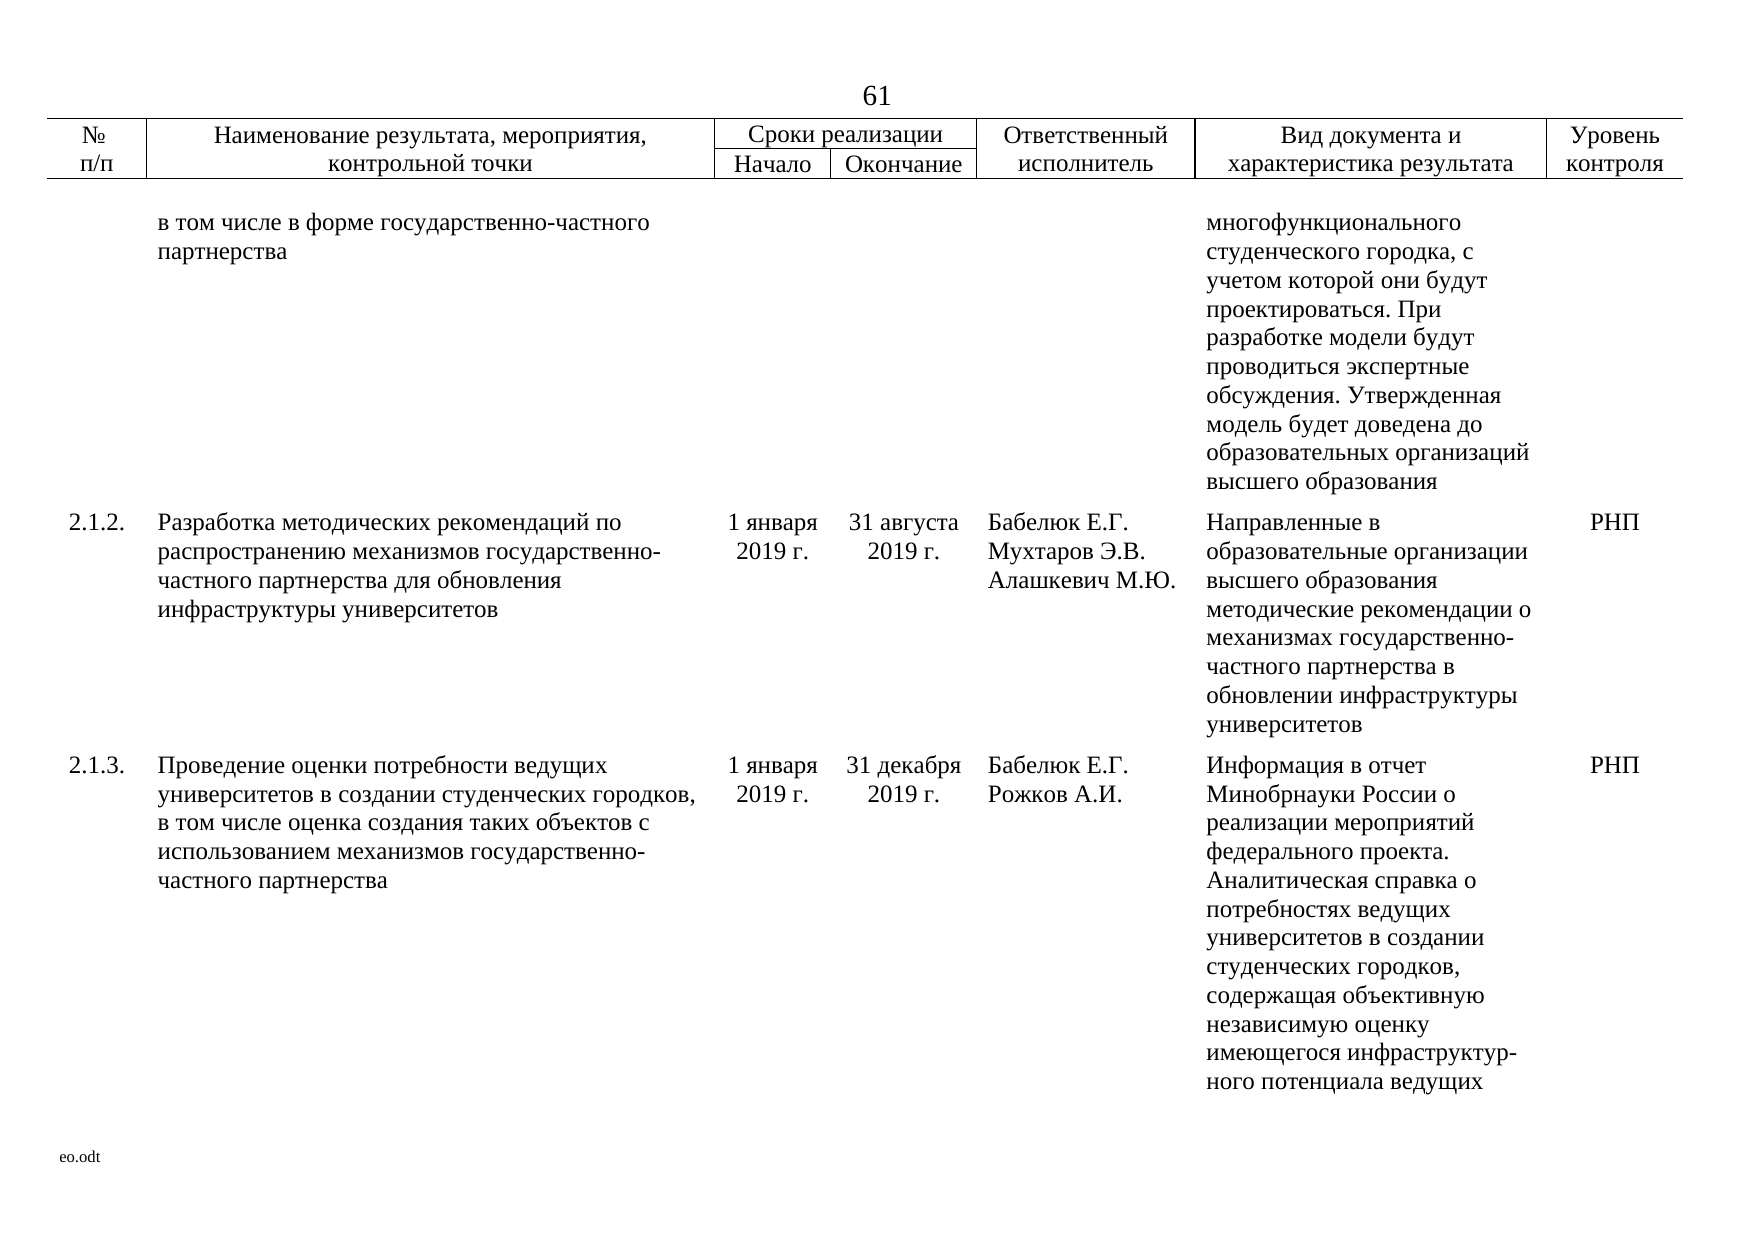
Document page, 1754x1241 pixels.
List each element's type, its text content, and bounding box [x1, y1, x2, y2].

table_cell [714, 208, 831, 507]
table_header Наименование результата, мероприятия, контрольной точки [147, 119, 714, 178]
table_cell [976, 208, 1195, 507]
table_header Вид документа и характеристика результата [1196, 119, 1546, 178]
table_header Сроки реализации [715, 119, 976, 148]
table_cell [47, 179, 146, 207]
table_cell 31 августа 2019 г. [831, 508, 976, 750]
table_cell 1 января 2019 г. [714, 750, 831, 1095]
table_cell РНП [1546, 750, 1683, 1095]
table_cell [831, 208, 976, 507]
table_header Ответственный исполнитель [977, 119, 1194, 178]
table_cell [47, 208, 146, 507]
table_cell РНП [1546, 508, 1683, 750]
table_cell [1546, 208, 1683, 507]
table_cell 2.1.2. [47, 508, 146, 750]
table_cell 2.1.3. [47, 750, 146, 1095]
table_cell Начало [715, 149, 830, 178]
table_cell [146, 179, 714, 207]
table_cell в том числе в форме государственно-частного партнерства [146, 208, 714, 507]
table_cell [1195, 179, 1546, 207]
table_cell Окончание [831, 149, 976, 178]
table_cell [1546, 179, 1683, 207]
table_cell Бабелюк Е.Г. Рожков А.И. [976, 750, 1195, 1095]
table_cell Разработка методических рекомендаций по распространению механизмов государственно-частного партнерства для обновления инфраструктуры университетов [146, 508, 714, 750]
table_cell Бабелюк Е.Г. Мухтаров Э.В. Алашкевич М.Ю. [976, 508, 1195, 750]
table_cell Информация в отчет Минобрнауки России о реализации мероприятий федерального проекта. Аналитическая справка о потребностях ведущих университетов в создании студенческих городков, содержащая объективную независимую оценку имеющегося инфраструктур­ного потенциала ведущих [1195, 750, 1546, 1095]
table_cell [831, 179, 976, 207]
table_cell 31 декабря 2019 г. [831, 750, 976, 1095]
table_cell [714, 179, 831, 207]
table_header № п/п [47, 119, 146, 178]
table_cell Направленные в образовательные организации высшего образования методические рекомендации о механизмах государственно-частного партнерства в обновлении инфраструктуры университетов [1195, 508, 1546, 750]
table_cell 1 января 2019 г. [714, 508, 831, 750]
table_cell Проведение оценки потребности ведущих университетов в создании студенческих городков, в том числе оценка создания таких объектов с использованием механизмов государственно-частного партнерства [146, 750, 714, 1095]
table_cell многофункционального студенческого городка, с учетом которой они будут проектироваться. При разработке модели будут проводиться экспертные обсуждения. Утвержденная модель будет доведена до образовательных организаций высшего образования [1195, 208, 1546, 507]
table_header Уровень контроля [1547, 119, 1683, 178]
table_cell [976, 179, 1195, 207]
